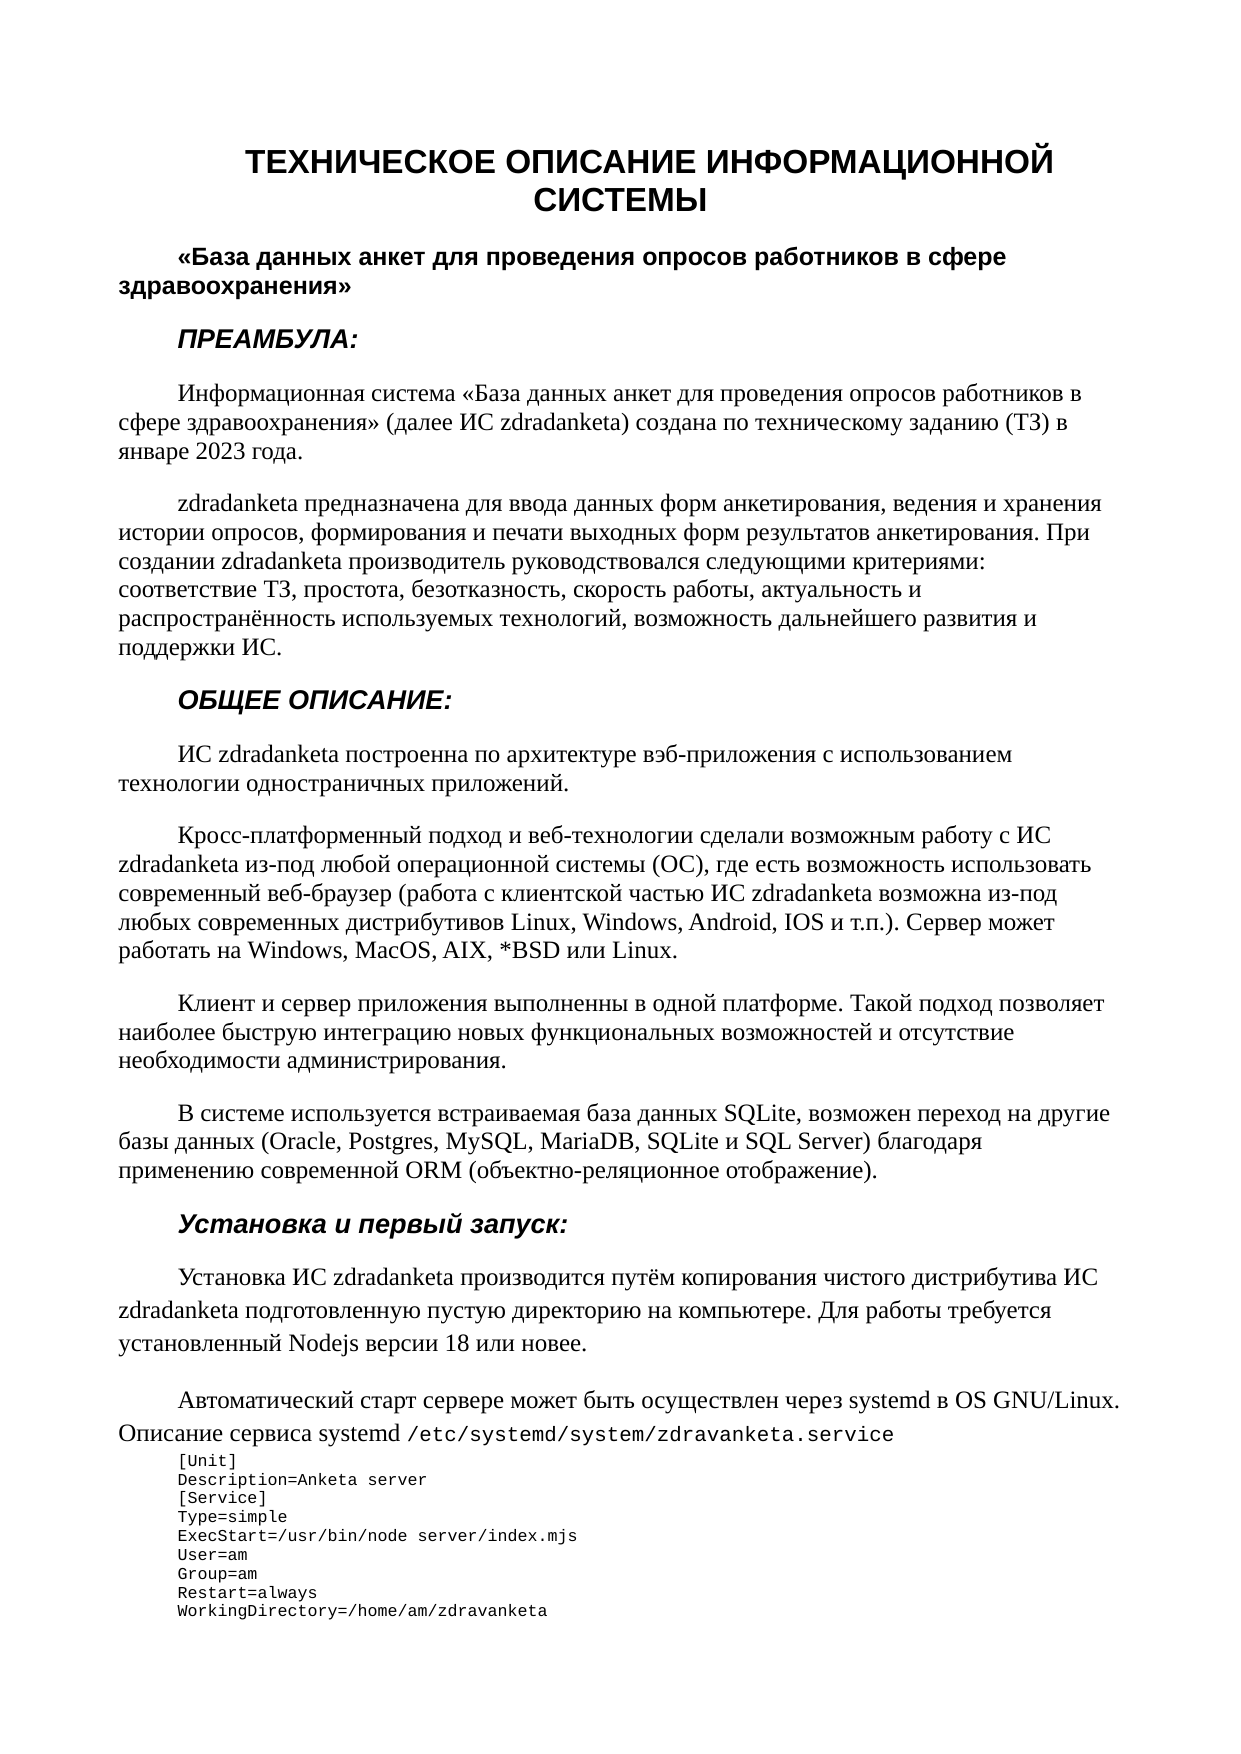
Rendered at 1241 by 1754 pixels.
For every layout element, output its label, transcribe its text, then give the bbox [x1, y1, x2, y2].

subtitle «База данных анкет для проведения опросов работников в сфере здравоохранения» [118, 242, 1122, 300]
text Установка ИС zdradanketa производится путём копирования чистого дистрибутива ИС zdradanketa подготовленную пустую директорию на компьютере. Для работы требуется установленный Nodejs версии 18 или новее. [118, 1262, 1122, 1357]
subtitle ПРЕАМБУЛА: [118, 323, 1122, 355]
subtitle ОБЩЕЕ ОПИСАНИЕ: [118, 684, 1122, 716]
text [Unit] [118, 1452, 1122, 1471]
text [Service] [118, 1490, 1122, 1509]
text ExecStart=/usr/bin/node server/index.mjs [118, 1528, 1122, 1546]
text WorkingDirectory=/home/am/zdravanketa [118, 1603, 1122, 1622]
text Клиент и сервер приложения выполненны в одной платформе. Такой подход позволяет наиболее быструю интеграцию новых функциональных возможностей и отсутствие необходимости администрирования. [118, 988, 1122, 1074]
text zdradanketa предназначена для ввода данных форм анкетирования, ведения и хранения истории опросов, формирования и печати выходных форм результатов анкетирования. При создании zdradanketa производитель руководствовался следующими критериями: соответствие ТЗ, простота, безотказность, скорость работы, актуальность и распространённость используемых технологий, возможность дальнейшего развития и поддержки ИС. [118, 488, 1122, 661]
text Restart=always [118, 1584, 1122, 1603]
text В системе используется встраиваемая база данных SQLite, возможен переход на другие базы данных (Oracle, Postgres, MySQL, MariaDB, SQLite и SQL Server) благодаря применению современной ORM (объектно-реляционное отображение). [118, 1098, 1122, 1184]
text Description=Anketa server [118, 1471, 1122, 1490]
text Type=simple [118, 1509, 1122, 1528]
subtitle Установка и первый запуск: [118, 1208, 1122, 1239]
subtitle ТЕХНИЧЕСКОЕ ОПИСАНИЕ ИНФОРМАЦИОННОЙ СИСТЕМЫ [118, 142, 1122, 219]
text User=am [118, 1546, 1122, 1565]
text Кросс-платформенный подход и веб-технологии сделали возможным работу с ИС zdradanketa из-под любой операционной системы (ОС), где есть возможность использовать современный веб-браузер (работа с клиентской частью ИС zdradanketa возможна из-под любых современных дистрибутивов Linux, Windows, Android, IOS и т.п.). Сервер может работать на Windows, MacOS, AIX, *BSD или Linux. [118, 820, 1122, 964]
text Информационная система «База данных анкет для проведения опросов работников в сфере здравоохранения» (далее ИС zdradanketa) создана по техническому заданию (ТЗ) в январе 2023 года. [118, 378, 1122, 464]
text ИС zdradanketa построенна по архитектуре вэб-приложения с использованием технологии одностраничных приложений. [118, 739, 1122, 797]
text Автоматический старт сервере может быть осуществлен через systemd в OS GNU/Linux. Описание сервиса systemd /etc/systemd/system/zdravanketa.service [118, 1385, 1122, 1448]
text Group=am [118, 1565, 1122, 1584]
